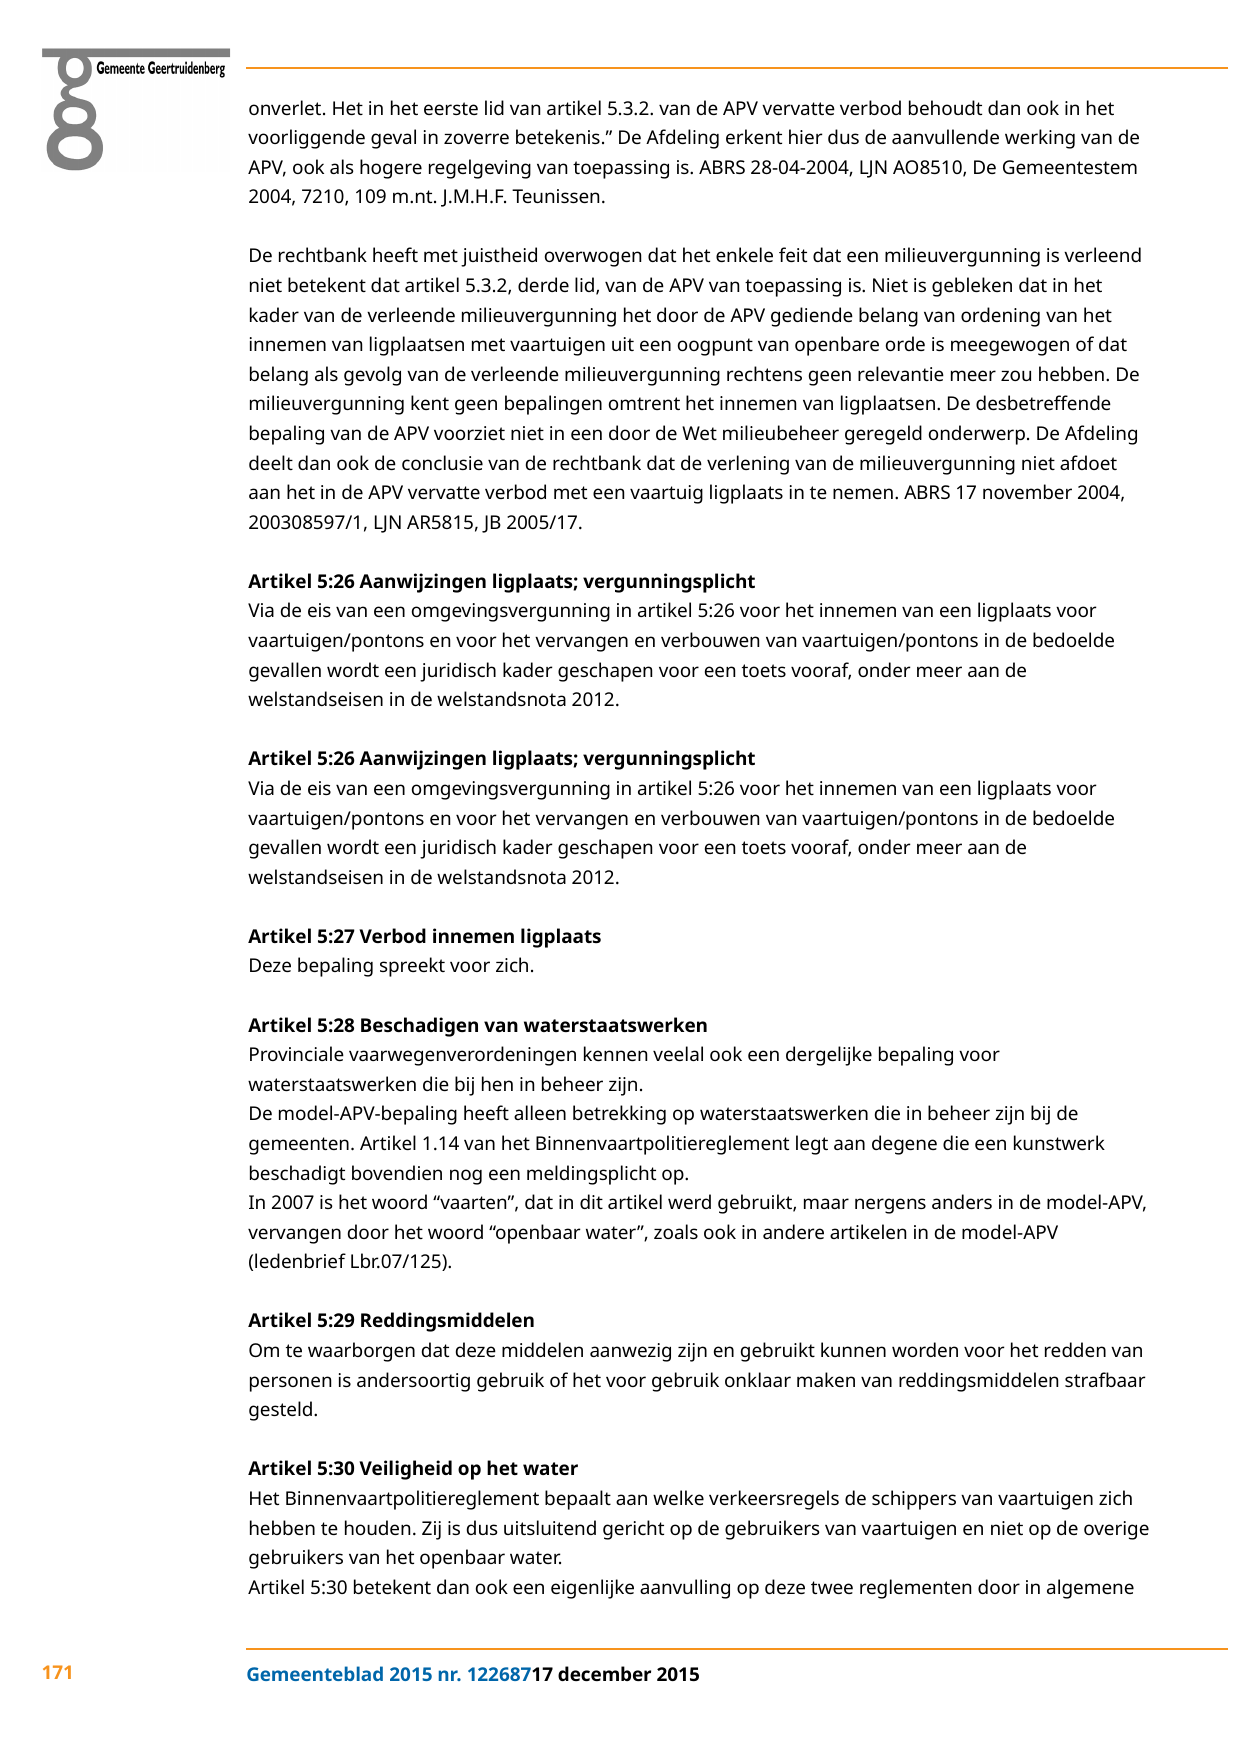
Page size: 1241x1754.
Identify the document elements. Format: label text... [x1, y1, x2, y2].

text onverlet. Het in het eerste lid van artikel 5.3.2. van de APV vervatte verbod behoudt dan ook in het voorliggende geval in zoverre betekenis.” De Afdeling erkent hier dus de aanvullende werking van de APV, ook als hogere regelgeving van toepassing is. ABRS 28-04-2004, LJN AO8510, De Gemeentestem 2004, 7210, 109 m.nt. J.M.H.F. Teunissen. [248, 95, 1152, 209]
text Via de eis van een omgevingsvergunning in artikel 5:26 voor het innemen van een ligplaats voor vaartuigen/pontons en voor het vervangen en verbouwen van vaartuigen/pontons in de bedoelde gevallen wordt een juridisch kader geschapen voor een toets vooraf, onder meer aan de welstandseisen in de welstandsnota 2012. [248, 775, 1152, 890]
text Artikel 5:26 Aanwijzingen ligplaats; vergunningsplicht [248, 568, 1152, 594]
text Artikel 5:29 Reddingsmiddelen [248, 1308, 1152, 1333]
text Artikel 5:30 Veiligheid op het water [248, 1456, 1152, 1481]
text De rechtbank heeft met juistheid overwogen dat het enkele feit dat een milieuvergunning is verleend niet betekent dat artikel 5.3.2, derde lid, van de APV van toepassing is. Niet is gebleken dat in het kader van de verleende milieuvergunning het door de APV gediende belang van ordening van het innemen van ligplaatsen met vaartuigen uit een oogpunt van openbare orde is meegewogen of dat belang als gevolg van de verleende milieuvergunning rechtens geen relevantie meer zou hebben. De milieuvergunning kent geen bepalingen omtrent het innemen van ligplaatsen. De desbetreffende bepaling van de APV voorziet niet in een door de Wet milieubeheer geregeld onderwerp. De Afdeling deelt dan ook de conclusie van de rechtbank dat de verlening van de milieuvergunning niet afdoet aan het in de APV vervatte verbod met een vaartuig ligplaats in te nemen. ABRS 17 november 2004, 200308597/1, LJN AR5815, JB 2005/17. [248, 243, 1152, 535]
text Deze bepaling spreekt voor zich. [248, 953, 1152, 978]
text Het Binnenvaartpolitiereglement bepaalt aan welke verkeersregels de schippers van vaartuigen zich hebben te houden. Zij is dus uitsluitend gericht op de gebruikers van vaartuigen en niet op de overige gebruikers van het openbaar water. [248, 1485, 1152, 1570]
text Artikel 5:30 betekent dan ook een eigenlijke aanvulling op deze twee reglementen door in algemene [248, 1574, 1152, 1600]
text Artikel 5:26 Aanwijzingen ligplaats; vergunningsplicht [248, 746, 1152, 771]
text Via de eis van een omgevingsvergunning in artikel 5:26 voor het innemen van een ligplaats voor vaartuigen/pontons en voor het vervangen en verbouwen van vaartuigen/pontons in de bedoelde gevallen wordt een juridisch kader geschapen voor een toets vooraf, onder meer aan de welstandseisen in de welstandsnota 2012. [248, 598, 1152, 712]
text Provinciale vaarwegenverordeningen kennen veelal ook een dergelijke bepaling voor waterstaatswerken die bij hen in beheer zijn. [248, 1041, 1152, 1097]
text De model-APV-bepaling heeft alleen betrekking op waterstaatswerken die in beheer zijn bij de gemeenten. Artikel 1.14 van het Binnenvaartpolitiereglement legt aan degene die een kunstwerk beschadigt bovendien nog een meldingsplicht op. [248, 1101, 1152, 1186]
picture [41, 47, 231, 172]
text Artikel 5:28 Beschadigen van waterstaatswerken [248, 1012, 1152, 1038]
text Artikel 5:27 Verbod innemen ligplaats [248, 923, 1152, 949]
text Om te waarborgen dat deze middelen aanwezig zijn en gebruikt kunnen worden voor het redden van personen is andersoortig gebruik of het voor gebruik onklaar maken van reddingsmiddelen strafbaar gesteld. [248, 1337, 1152, 1422]
text In 2007 is het woord “vaarten”, dat in dit artikel werd gebruikt, maar nergens anders in de model-APV, vervangen door het woord “openbaar water”, zoals ook in andere artikelen in de model-APV (ledenbrief Lbr.07/125). [248, 1189, 1152, 1274]
